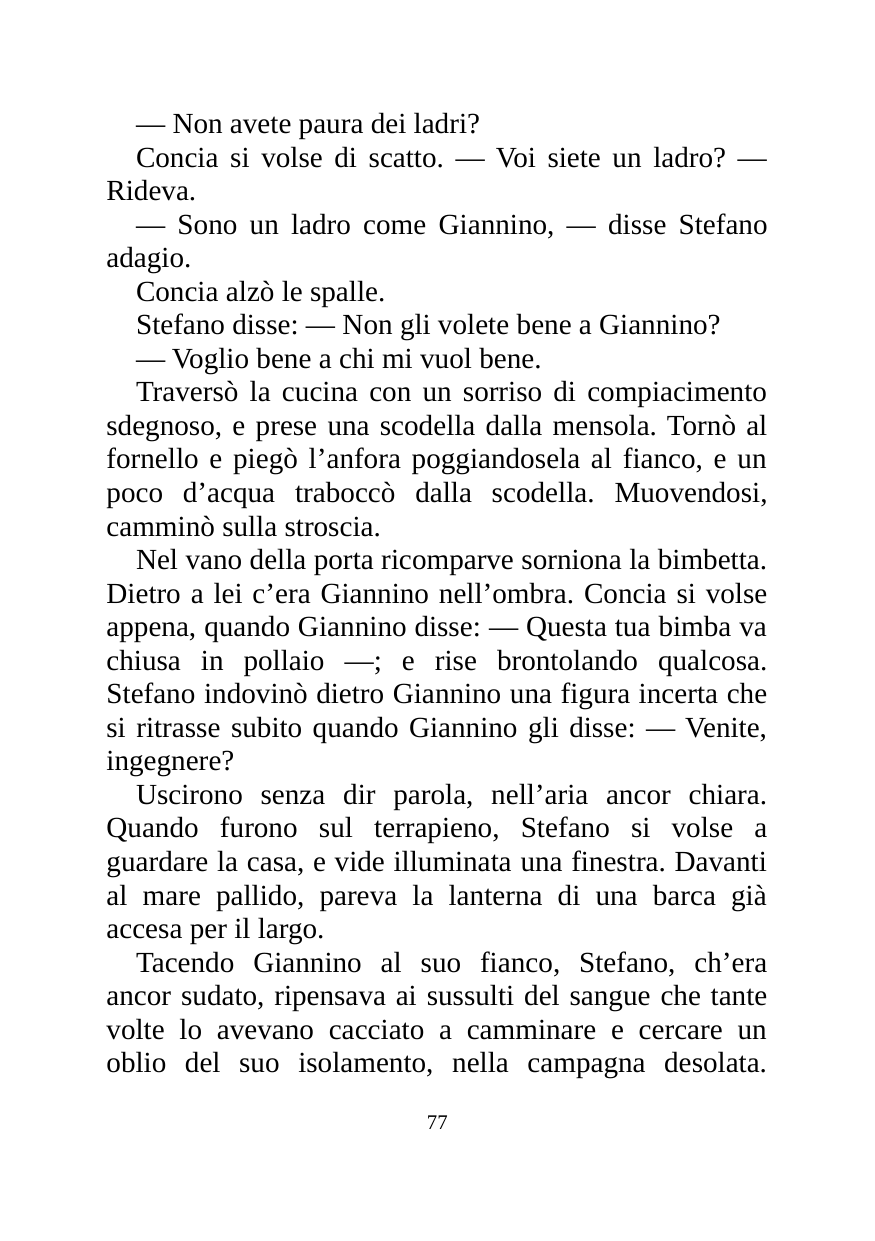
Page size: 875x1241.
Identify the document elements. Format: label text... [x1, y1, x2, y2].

text — Non avete paura dei ladri? [106, 106, 768, 140]
text Concia alzò le spalle. [106, 274, 768, 307]
text Tacendo Giannino al suo fianco, Stefano, ch’era ancor sudato, ripensava ai sussulti del sangue che tante volte lo avevano cacciato a camminare e cercare un oblio del suo isolamento, nella campagna desolata. [106, 945, 768, 1079]
text Traversò la cucina con un sorriso di compiacimento sdegnoso, e prese una scodella dalla mensola. Tornò al fornello e piegò l’anfora poggiandosela al fianco, e un poco d’acqua traboccò dalla scodella. Muovendosi, camminò sulla stroscia. [106, 374, 768, 542]
text Uscirono senza dir parola, nell’aria ancor chiara. Quando furono sul terrapieno, Stefano si volse a guardare la casa, e vide illuminata una finestra. Davanti al mare pallido, pareva la lanterna di una barca già accesa per il largo. [106, 777, 768, 945]
text — Voglio bene a chi mi vuol bene. [106, 341, 768, 374]
text Stefano disse: — Non gli volete bene a Giannino? [106, 307, 768, 341]
text Nel vano della porta ricomparve sorniona la bimbetta. Dietro a lei c’era Giannino nell’ombra. Concia si volse appena, quando Giannino disse: — Questa tua bimba va chiusa in pollaio —; e rise brontolando qualcosa. Stefano indovinò dietro Giannino una figura incerta che si ritrasse subito quando Giannino gli disse: — Venite, ingegnere? [106, 542, 768, 777]
text Concia si volse di scatto. — Voi siete un ladro? — Rideva. [106, 140, 768, 207]
text — Sono un ladro come Giannino, — disse Stefano adagio. [106, 207, 768, 274]
